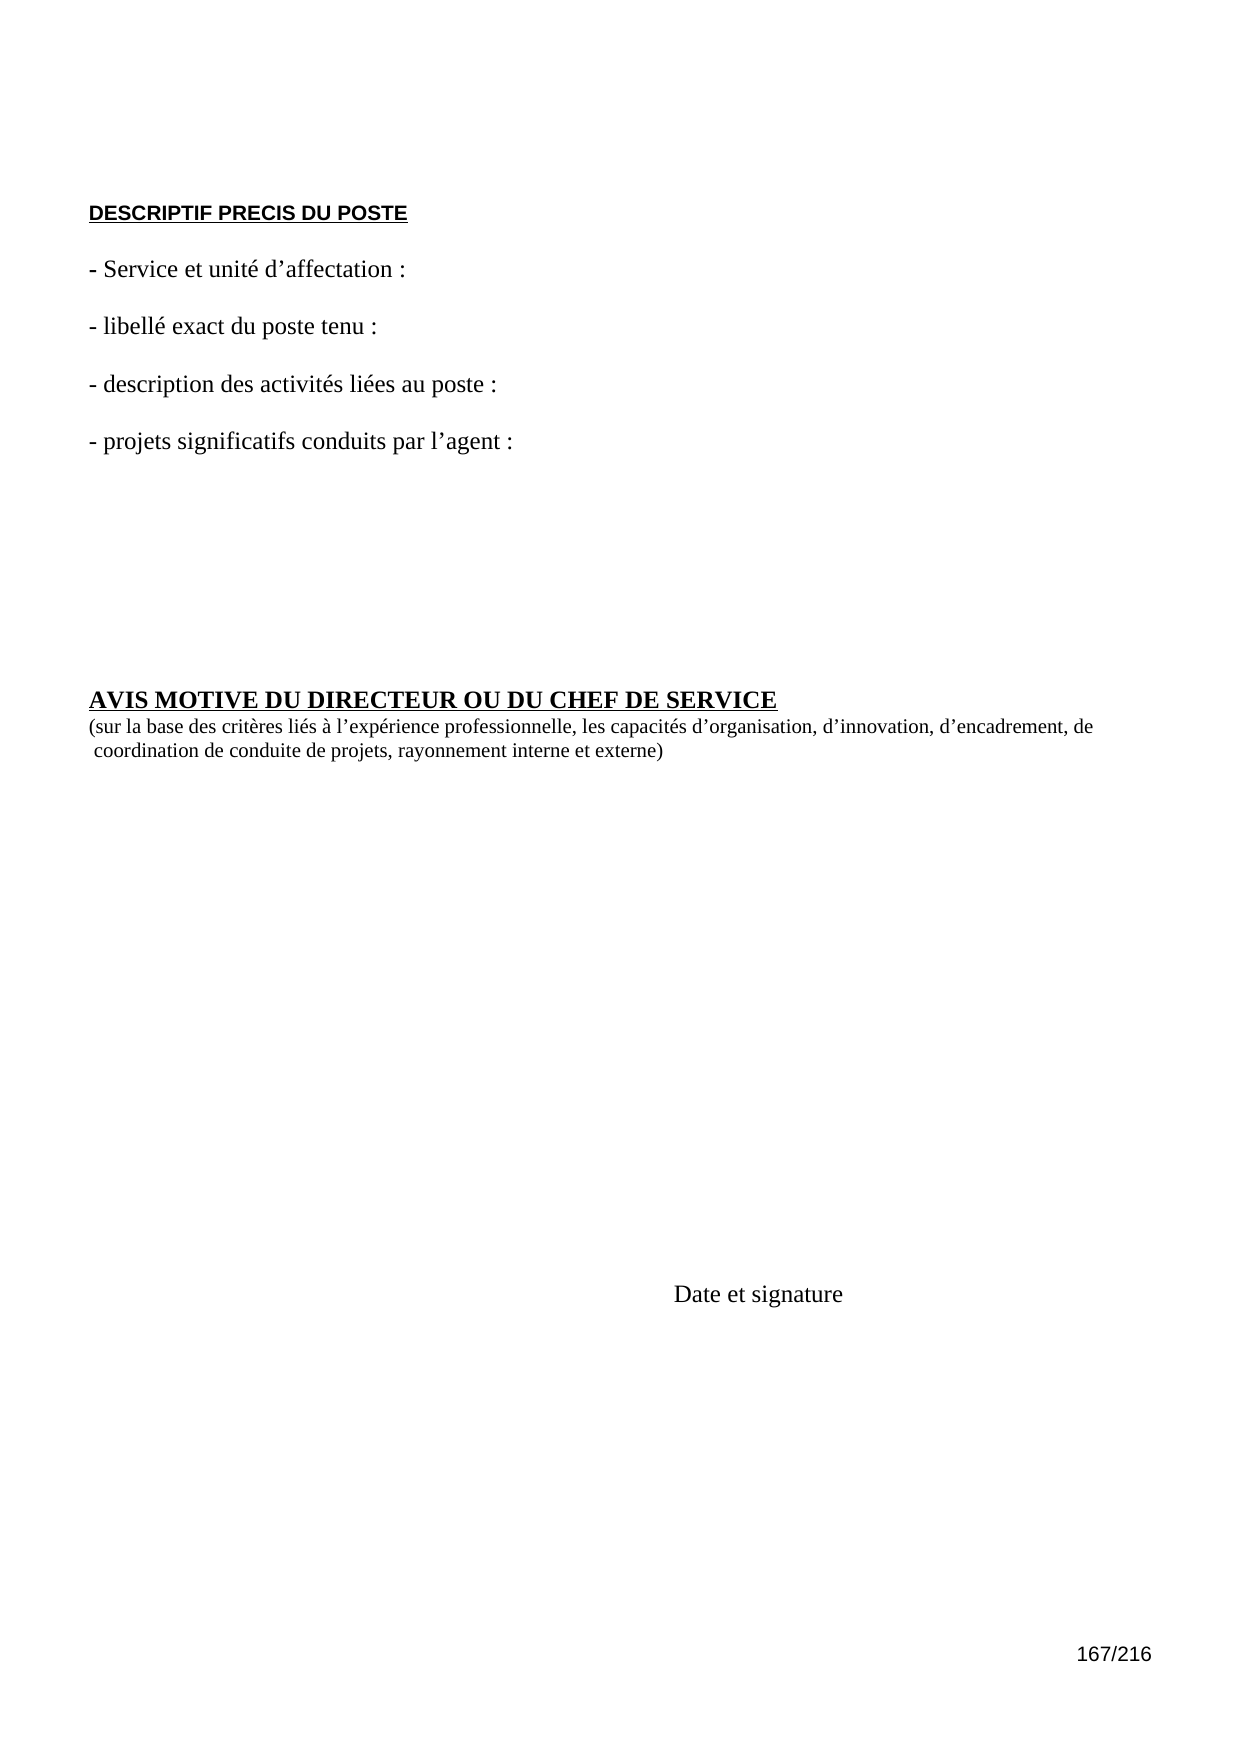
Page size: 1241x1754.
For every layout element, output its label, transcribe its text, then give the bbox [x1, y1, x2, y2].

text - projets significatifs conduits par l’agent : [88, 426, 1166, 455]
text Date et signature [88, 1279, 1152, 1308]
text - libellé exact du poste tenu : [88, 311, 1166, 340]
text AVIS MOTIVE DU DIRECTEUR OU DU CHEF DE SERVICE [88, 685, 1152, 714]
text coordination de conduite de projets, rayonnement interne et externe) [88, 738, 1166, 762]
text (sur la base des critères liés à l’expérience professionnelle, les capacités d’organisation, d’innovation, d’encadrement, de [88, 714, 1166, 738]
text DESCRIPTIF PRECIS DU POSTE [88, 201, 1152, 225]
text - description des activités liées au poste : [88, 369, 1166, 397]
text - Service et unité d’affectation : [88, 254, 1166, 282]
